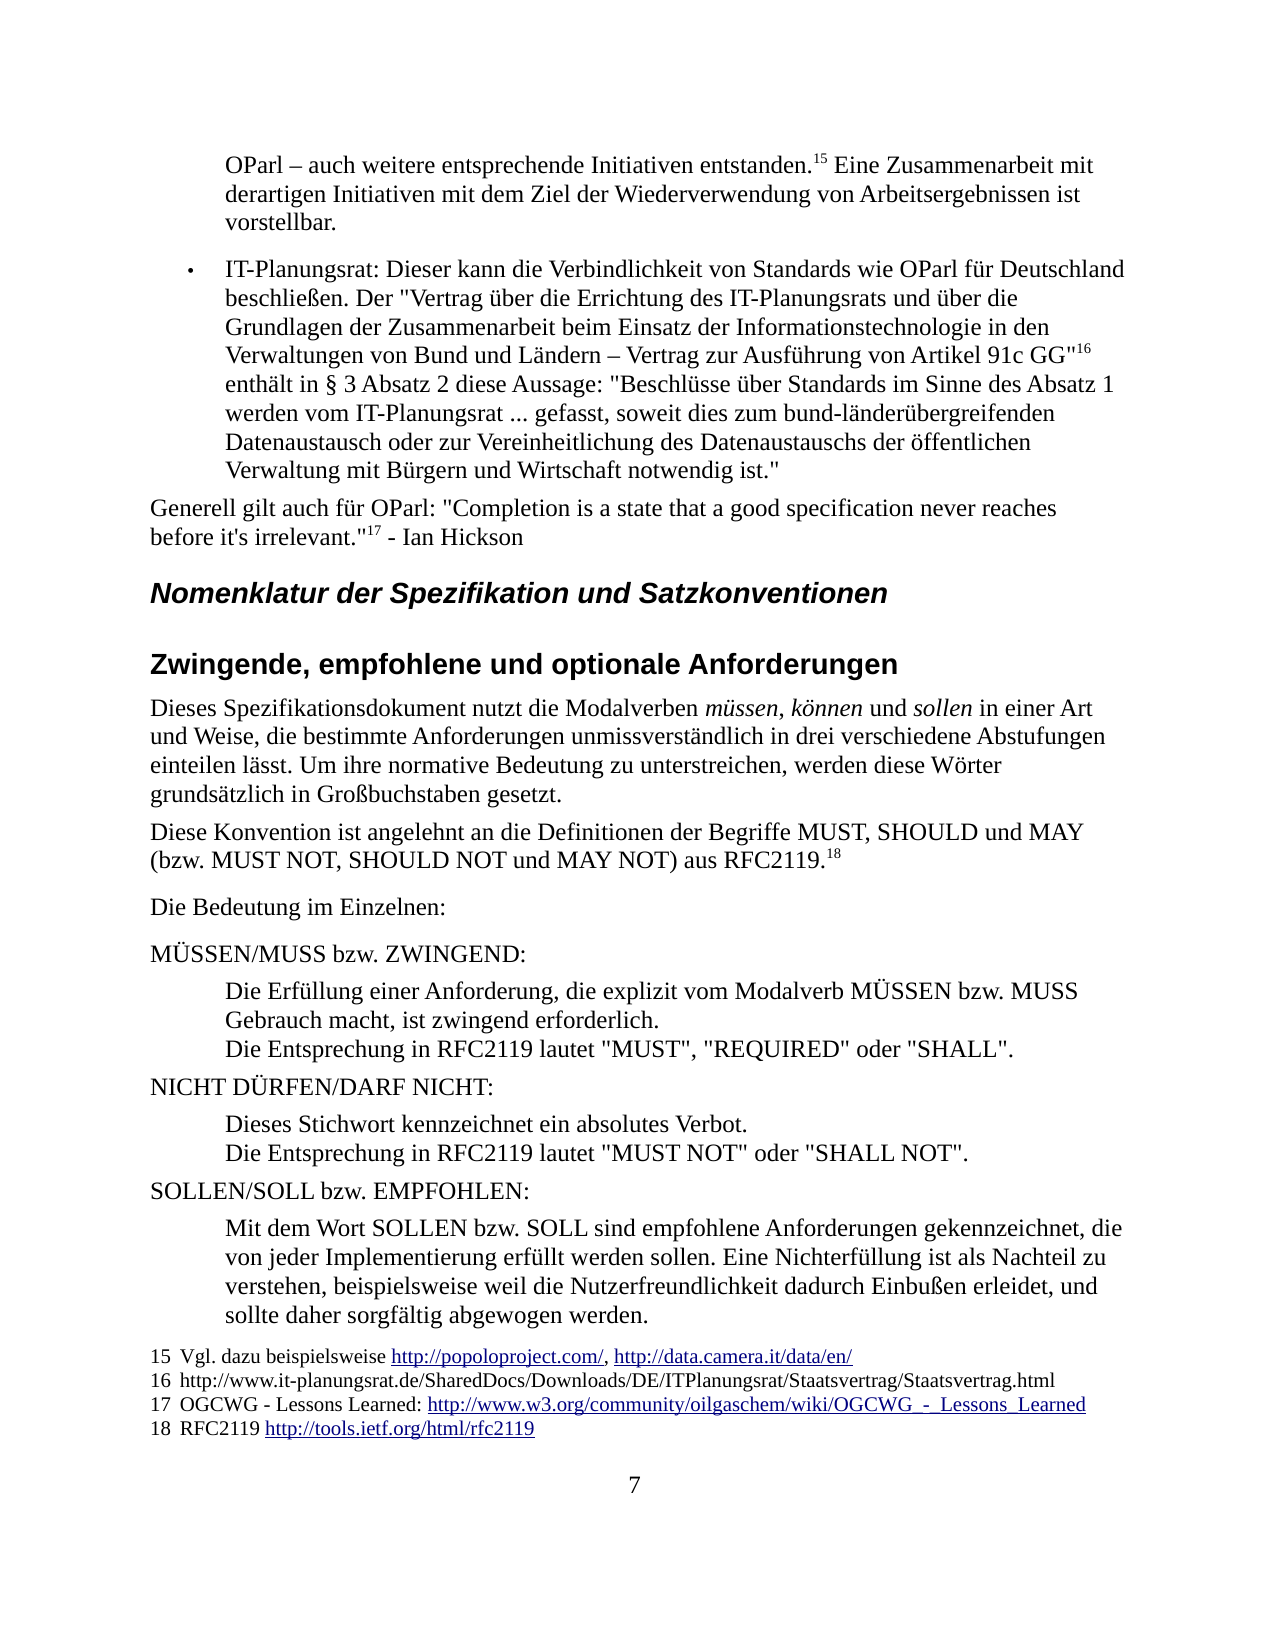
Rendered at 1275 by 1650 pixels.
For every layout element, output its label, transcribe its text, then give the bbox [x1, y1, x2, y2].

text Dieses Spezifikationsdokument nutzt die Modalverben müssen, können und sollen in einer Art und Weise, die bestimmte Anforderungen unmissverständlich in drei verschiedene Abstufungen einteilen lässt. Um ihre normative Bedeutung zu unterstreichen, werden diese Wörter grundsätzlich in Großbuchstaben gesetzt. [150, 693, 1125, 808]
text RFC2119 http://tools.ietf.org/html/rfc2119 [150, 1416, 1125, 1440]
subtitle Zwingende, empfohlene und optionale Anforderungen [150, 647, 1125, 680]
subtitle Nomenklatur der Spezifikation und Satzkonventionen [150, 576, 1125, 609]
list Vgl. dazu beispielsweise http://popoloproject.com/, http://data.camera.it/data/en/ [150, 1344, 1125, 1368]
text OGCWG - Lessons Learned: http://www.w3.org/community/oilgaschem/wiki/OGCWG_-_Lessons_Learned [150, 1392, 1125, 1416]
text Diese Konvention ist angelehnt an die Definitionen der Begriffe MUST, SHOULD und MAY (bzw. MUST NOT, SHOULD NOT und MAY NOT) aus RFC2119. [150, 817, 1125, 874]
text Die Entsprechung in RFC2119 lautet "MUST NOT" oder "SHALL NOT". [225, 1138, 1125, 1167]
text Die Erfüllung einer Anforderung, die explizit vom Modalverb MÜSSEN bzw. MUSS Gebrauch macht, ist zwingend erforderlich. [225, 976, 1125, 1034]
list OParl – auch weitere entsprechende Initiativen entstanden. Eine Zusammenarbeit mit derartigen Initiativen mit dem Ziel der Wiederverwendung von Arbeitsergebnissen ist vorstellbar. [187, 150, 1125, 236]
text Dieses Stichwort kennzeichnet ein absolutes Verbot. [225, 1109, 1125, 1138]
text Mit dem Wort SOLLEN bzw. SOLL sind empfohlene Anforderungen gekennzeichnet, die von jeder Implementierung erfüllt werden sollen. Eine Nichterfüllung ist als Nachteil zu verstehen, beispielsweise weil die Nutzerfreundlichkeit dadurch Einbußen erleidet, und sollte daher sorgfältig abgewogen werden. [225, 1213, 1125, 1328]
list IT-Planungsrat: Dieser kann die Verbindlichkeit von Standards wie OParl für Deutschland beschließen. Der "Vertrag über die Errichtung des IT-Planungsrats und über die Grundlagen der Zusammenarbeit beim Einsatz der Informationstechnologie in den Verwaltungen von Bund und Ländern – Vertrag zur Ausführung von Artikel 91c GG" enthält in § 3 Absatz 2 diese Aussage: "Beschlüsse über Standards im Sinne des Absatz 1 werden vom IT-Planungsrat ... gefasst, soweit dies zum bund-länderübergreifenden Datenaustausch oder zur Vereinheitlichung des Datenaustauschs der öffentlichen Verwaltung mit Bürgern und Wirtschaft notwendig ist." [187, 254, 1125, 484]
list http://www.it-planungsrat.de/SharedDocs/Downloads/DE/ITPlanungsrat/Staatsvertrag/Staatsvertrag.html [150, 1368, 1125, 1392]
text NICHT DÜRFEN/DARF NICHT: [150, 1072, 1125, 1100]
text Die Entsprechung in RFC2119 lautet "MUST", "REQUIRED" oder "SHALL". [225, 1034, 1125, 1063]
text Generell gilt auch für OParl: "Completion is a state that a good specification never reaches before it's irrelevant." - Ian Hickson [150, 493, 1125, 551]
text Die Bedeutung im Einzelnen: [150, 892, 1125, 921]
text SOLLEN/SOLL bzw. EMPFOHLEN: [150, 1176, 1125, 1204]
text MÜSSEN/MUSS bzw. ZWINGEND: [150, 939, 1125, 967]
